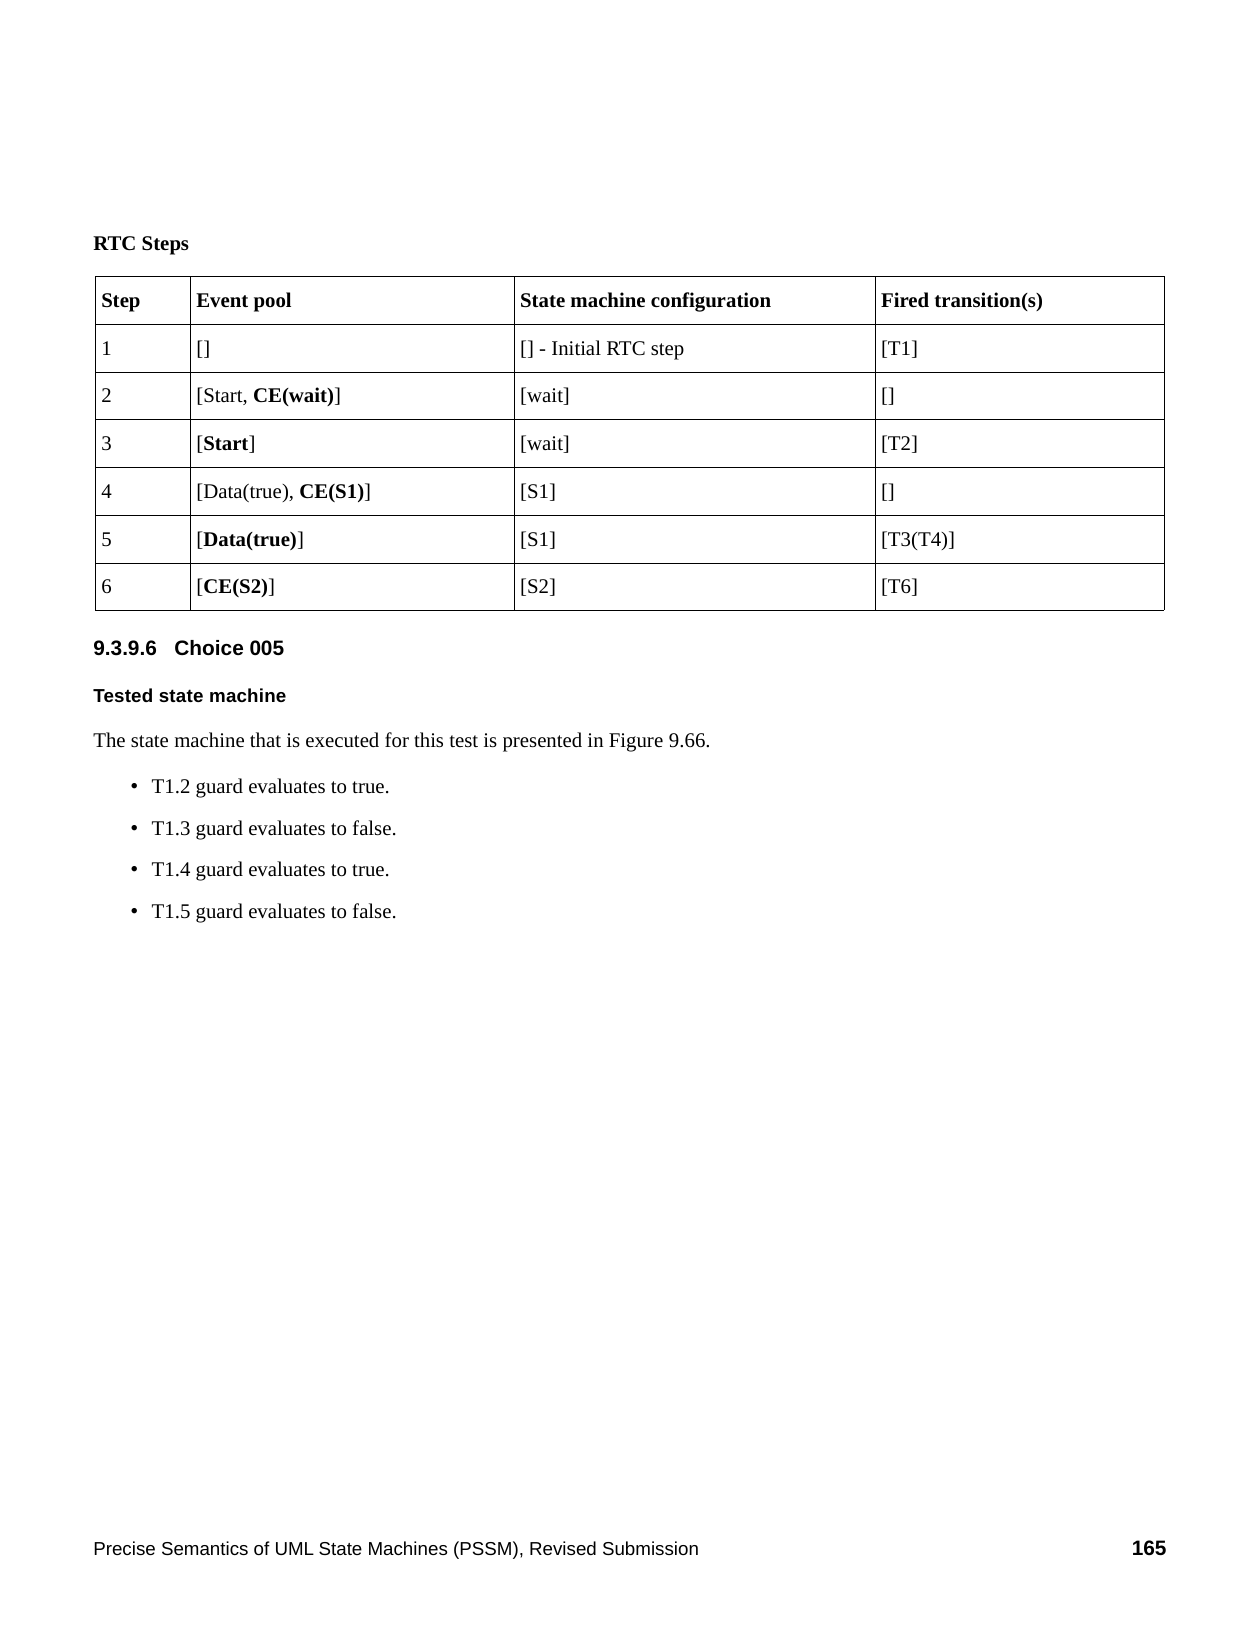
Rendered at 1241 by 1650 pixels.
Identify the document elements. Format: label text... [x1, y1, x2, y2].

table_cell [Start, CE(wait)] [191, 373, 514, 419]
table_cell [] [191, 325, 514, 372]
table_cell 6 [96, 564, 190, 610]
table_header State machine configuration [515, 277, 875, 324]
table_cell [S1] [515, 516, 875, 562]
list T1.4 guard evaluates to true. [131, 856, 1164, 881]
table_cell [Start] [191, 420, 514, 467]
table_header Fired transition(s) [876, 277, 1164, 324]
table_cell [T3(T4)] [876, 516, 1164, 562]
list T1.5 guard evaluates to false. [131, 898, 1164, 923]
table_cell [S2] [515, 564, 875, 610]
subtitle Choice 005 [93, 635, 1164, 660]
list T1.3 guard evaluates to false. [131, 814, 1164, 839]
subtitle Tested state machine [93, 685, 1164, 707]
table_header Step [96, 277, 190, 324]
table_cell 3 [96, 420, 190, 467]
table_cell 5 [96, 516, 190, 562]
table_cell [] - Initial RTC step [515, 325, 875, 372]
table_cell 1 [96, 325, 190, 372]
table_cell [T6] [876, 564, 1164, 610]
text The state machine that is executed for this test is presented in Figure 9.66. [93, 728, 1164, 752]
table_cell [T1] [876, 325, 1164, 372]
table_cell 4 [96, 468, 190, 515]
table_cell [T2] [876, 420, 1164, 467]
table_cell [] [876, 468, 1164, 515]
table_cell [CE(S2)] [191, 564, 514, 610]
table_cell 2 [96, 373, 190, 419]
table_cell [Data(true)] [191, 516, 514, 562]
table_cell [S1] [515, 468, 875, 515]
table_cell [wait] [515, 373, 875, 419]
text RTC Steps [93, 231, 1164, 255]
table_cell [wait] [515, 420, 875, 467]
table_header Event pool [191, 277, 514, 324]
table_cell [Data(true), CE(S1)] [191, 468, 514, 515]
table_cell [] [876, 373, 1164, 419]
list T1.2 guard evaluates to true. [131, 773, 1164, 798]
